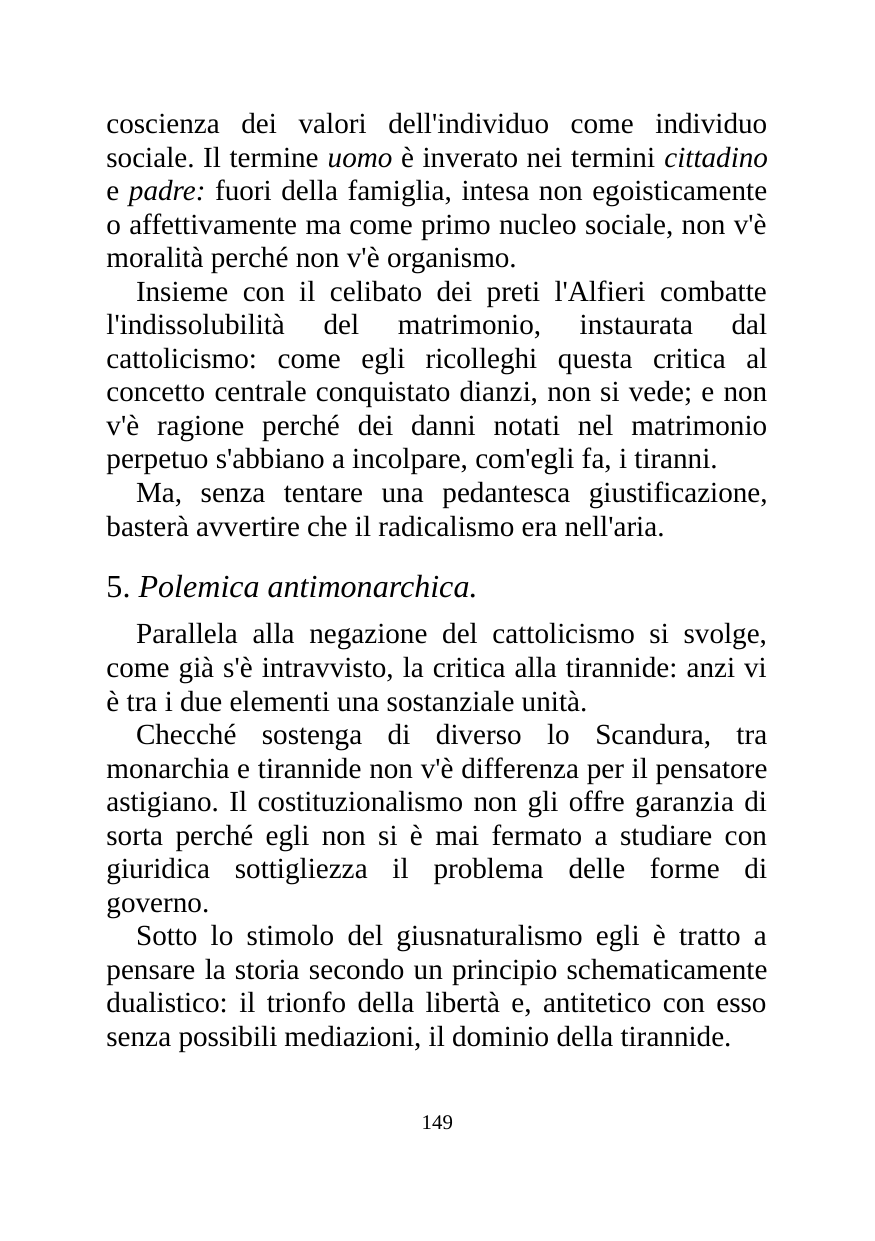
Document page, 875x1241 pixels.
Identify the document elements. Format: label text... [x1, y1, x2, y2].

subtitle 5. Polemica antimonarchica. [106, 567, 768, 604]
text Parallela alla negazione del cattolicismo si svolge, come già s'è intravvisto, la critica alla tirannide: anzi vi è tra i due elementi una sostanziale unità. [106, 617, 768, 717]
text Ma, senza tentare una pedantesca giustificazione, basterà avvertire che il radicalismo era nell'aria. [106, 475, 768, 542]
text Insieme con il celibato dei preti l'Alfieri combatte l'indissolubilità del matrimonio, instaurata dal cattolicismo: come egli ricolleghi questa critica al concetto centrale conquistato dianzi, non si vede; e non v'è ragione perché dei danni notati nel matrimonio perpetuo s'abbiano a incolpare, com'egli fa, i tiranni. [106, 274, 768, 475]
text coscienza dei valori dell'individuo come individuo sociale. Il termine uomo è inverato nei termini cittadino e padre: fuori della famiglia, intesa non egoisticamente o affettivamente ma come primo nucleo sociale, non v'è moralità perché non v'è organismo. [106, 106, 768, 274]
text Checché sostenga di diverso lo Scandura, tra monarchia e tirannide non v'è differenza per il pensatore astigiano. Il costituzionalismo non gli offre garanzia di sorta perché egli non si è mai fermato a studiare con giuridica sottigliezza il problema delle forme di governo. [106, 717, 768, 918]
text Sotto lo stimolo del giusnaturalismo egli è tratto a pensare la storia secondo un principio schematicamente dualistico: il trionfo della libertà e, antitetico con esso senza possibili mediazioni, il dominio della tirannide. [106, 918, 768, 1053]
